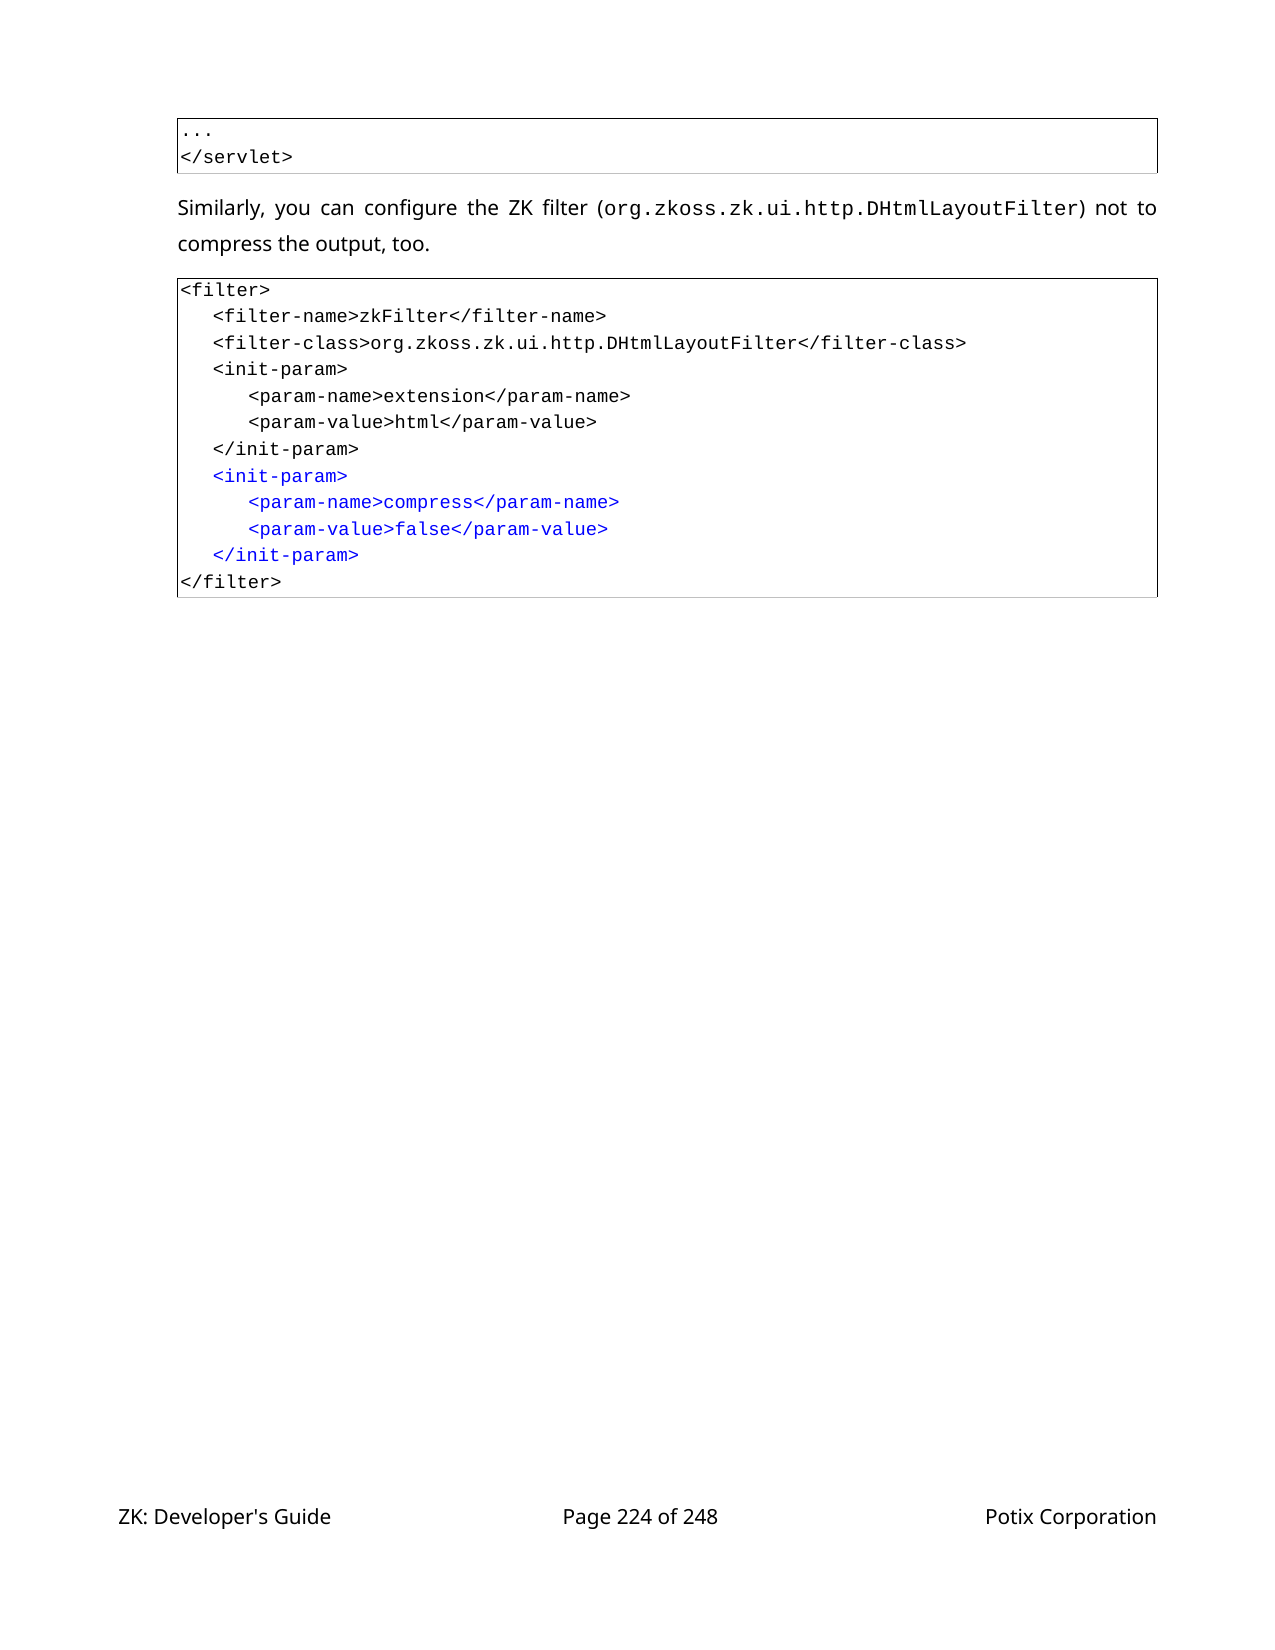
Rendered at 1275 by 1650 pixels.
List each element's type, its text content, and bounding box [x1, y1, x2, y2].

text Similarly, you can configure the ZK filter (org.zkoss.zk.ui.http.DHtmlLayoutFilter) not to compress the output, too. [177, 193, 1157, 257]
text </servlet> [178, 145, 1157, 173]
text <filter> <filter-name>zkFilter</filter-name> <filter-class>org.zkoss.zk.ui.http.DHtmlLayoutFilter</filter-class> <init-param> <param-name>extension</param-name> <param-value>html</param-value> </init-param> <init-param> <param-name>compress</param-name> <param-value>false</param-value> </init-param> </filter> [178, 279, 1157, 597]
text ... [178, 119, 1157, 142]
